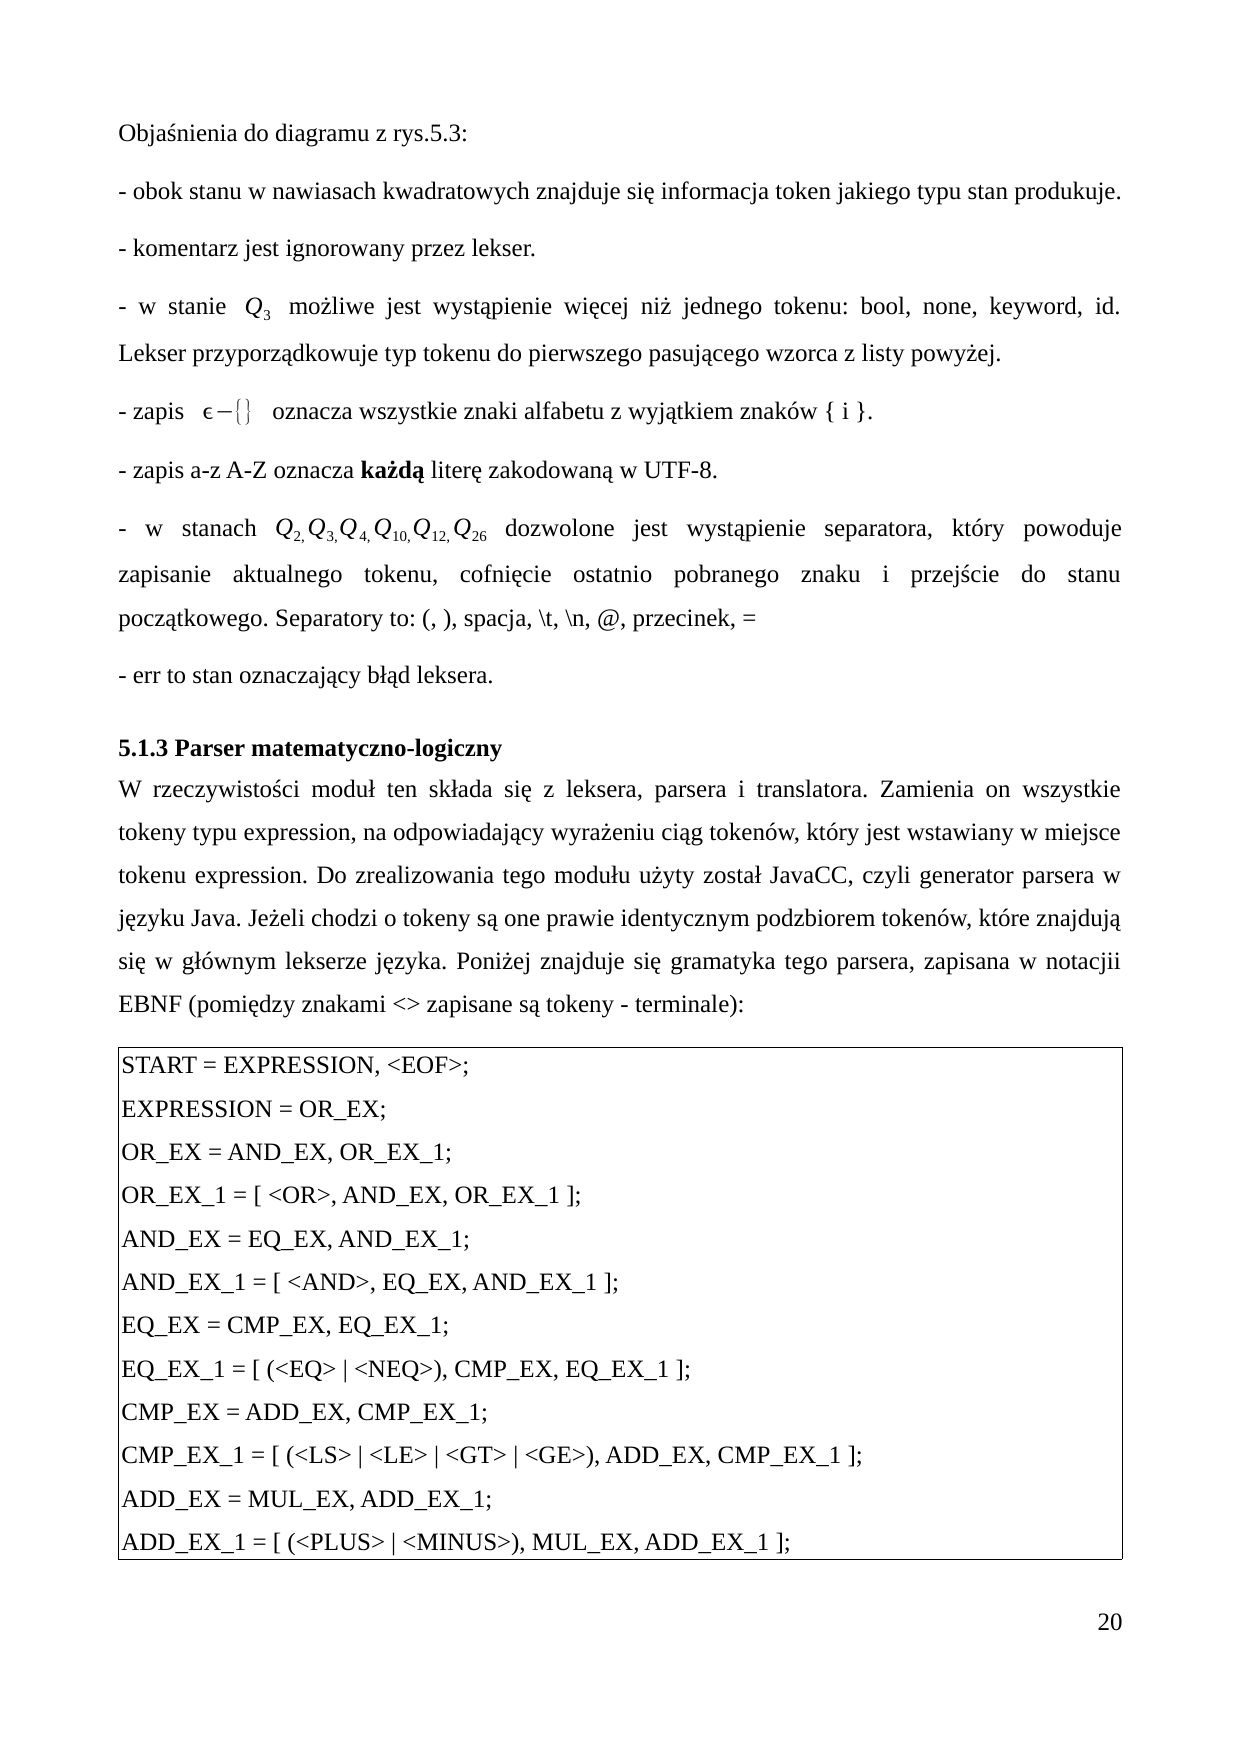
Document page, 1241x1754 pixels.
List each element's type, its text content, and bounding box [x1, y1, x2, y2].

text W rzeczywistości moduł ten składa się z leksera, parsera i translatora. Zamienia on wszystkie tokeny typu expression, na odpowiadający wyrażeniu ciąg tokenów, który jest wstawiany w miejsce tokenu expression. Do zrealizowania tego modułu użyty został JavaCC, czyli generator parsera w języku Java. Jeżeli chodzi o tokeny są one prawie identycznym podzbiorem tokenów, które znajdują się w głównym lekserze języka. Poniżej znajduje się gramatyka tego parsera, zapisana w notacjii EBNF (pomiędzy znakami <> zapisane są tokeny - terminale): [118, 774, 1122, 1018]
text AND_EX = EQ_EX, AND_EX_1; [119, 1221, 1122, 1252]
text - w stanachdozwolone jest wystąpienie separatora, który powoduje zapisanie aktualnego tokenu, cofnięcie ostatnio pobranego znaku i przejście do stanu początkowego. Separatory to: (, ), spacja, \t, \n, @, przecinek, = [118, 513, 1122, 631]
text AND_EX_1 = [ <AND>, EQ_EX, AND_EX_1 ]; [119, 1264, 1122, 1296]
text EXPRESSION = OR_EX; [119, 1091, 1122, 1122]
text Objaśnienia do diagramu z rys.5.3: [118, 118, 1122, 147]
text EQ_EX_1 = [ (<EQ> | <NEQ>), CMP_EX, EQ_EX_1 ]; [119, 1351, 1122, 1382]
subtitle 5.1.3 Parser matematyczno-logiczny [118, 733, 1122, 761]
text - err to stan oznaczający błąd leksera. [118, 660, 1122, 689]
text CMP_EX_1 = [ (<LS> | <LE> | <GT> | <GE>), ADD_EX, CMP_EX_1 ]; [119, 1437, 1122, 1469]
text ADD_EX_1 = [ (<PLUS> | <MINUS>), MUL_EX, ADD_EX_1 ]; [119, 1524, 1122, 1559]
text START = EXPRESSION, <EOF>; [119, 1048, 1122, 1079]
text - w staniemożliwe jest wystąpienie więcej niż jednego tokenu: bool, none, keyword, id. Lekser przyporządkowuje typ tokenu do pierwszego pasującego wzorca z listy powyżej. [118, 291, 1122, 367]
text - zapis a-z A-Z oznacza każdą literę zakodowaną w UTF-8. [118, 455, 1122, 484]
text CMP_EX = ADD_EX, CMP_EX_1; [119, 1394, 1122, 1426]
text - zapisoznacza wszystkie znaki alfabetu z wyjątkiem znaków { i }. [118, 396, 1122, 426]
text EQ_EX = CMP_EX, EQ_EX_1; [119, 1307, 1122, 1339]
text OR_EX_1 = [ <OR>, AND_EX, OR_EX_1 ]; [119, 1177, 1122, 1209]
text - obok stanu w nawiasach kwadratowych znajduje się informacja token jakiego typu stan produkuje. [118, 176, 1122, 204]
text OR_EX = AND_EX, OR_EX_1; [119, 1134, 1122, 1166]
text ADD_EX = MUL_EX, ADD_EX_1; [119, 1481, 1122, 1512]
text - komentarz jest ignorowany przez lekser. [118, 233, 1122, 262]
